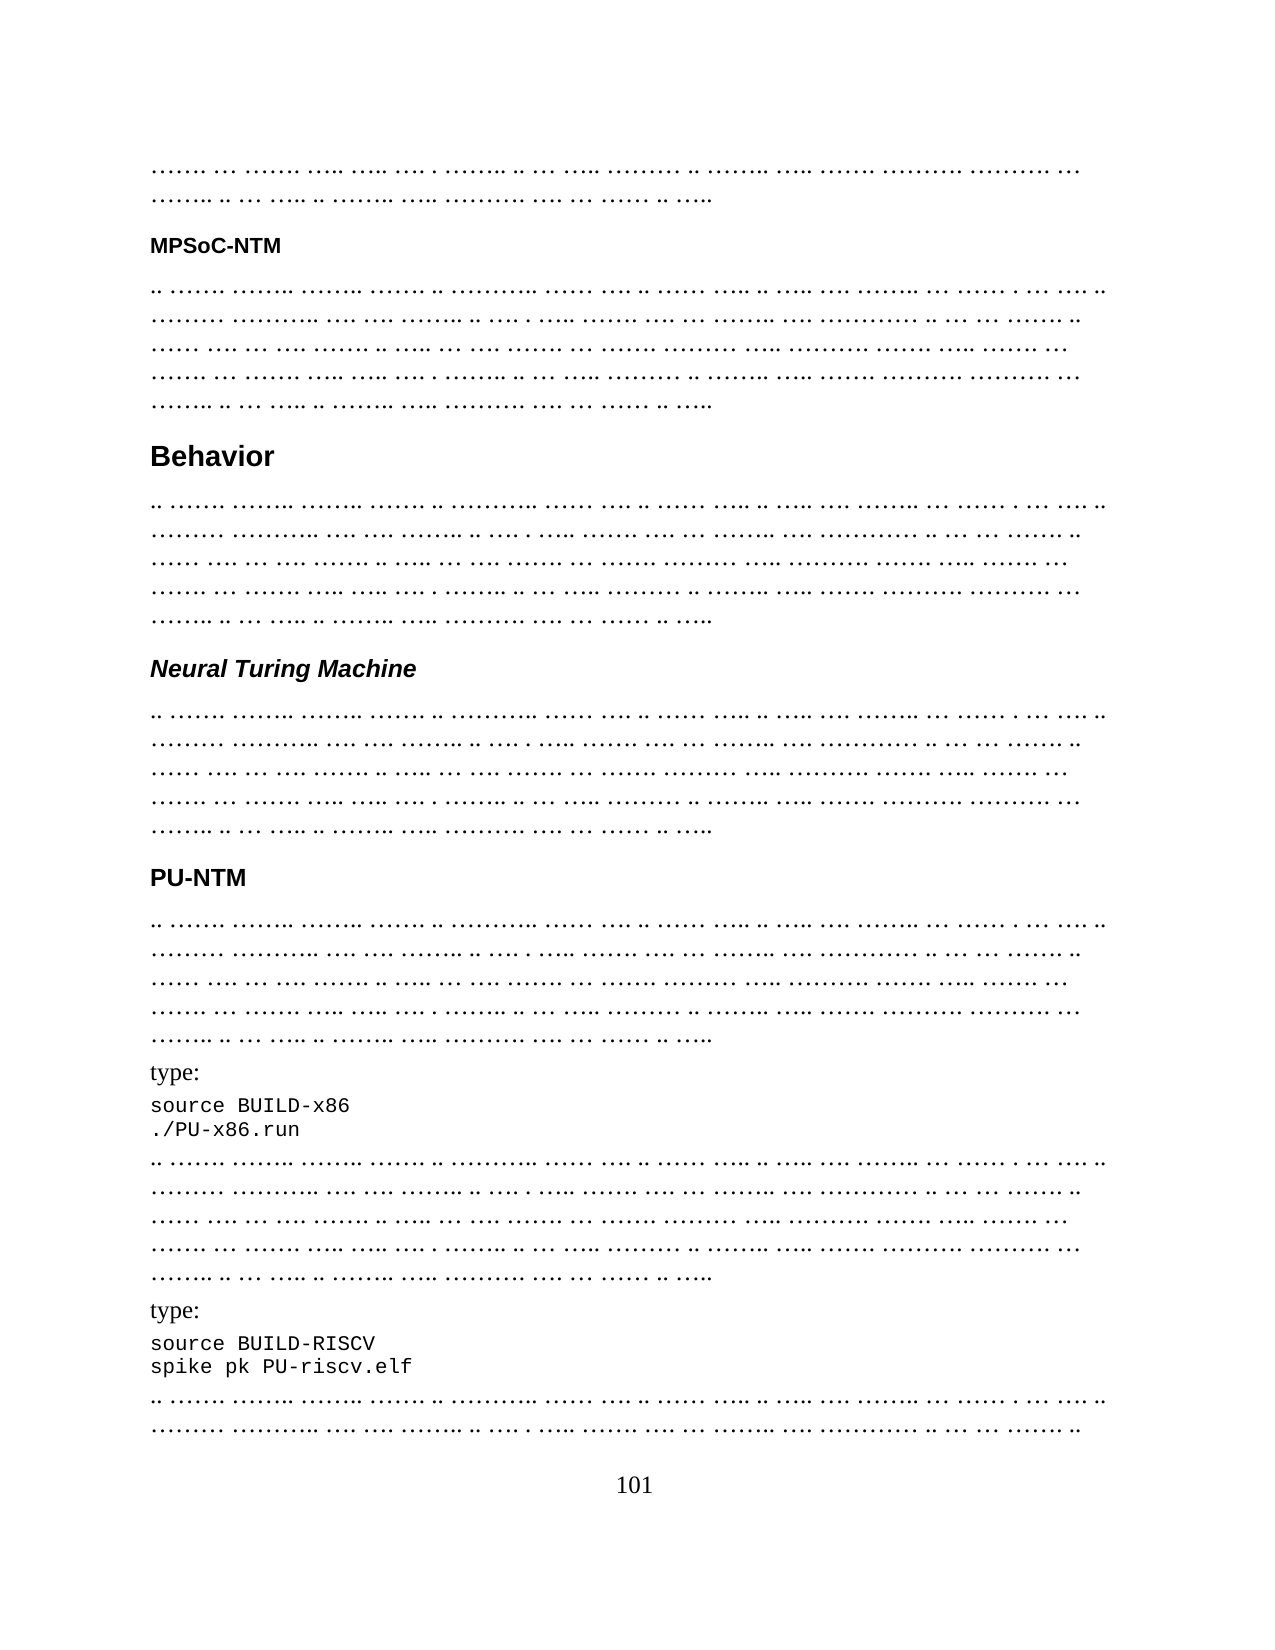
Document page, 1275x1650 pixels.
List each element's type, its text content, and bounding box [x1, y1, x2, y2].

text ./PU-x86.run [150, 1119, 1125, 1142]
text .. ……. …….. …….. ……. .. ……….. …… …. .. …… ….. .. ….. …. …….. … …… . … …. .. ……… ……….. …. …. …….. .. …. . ….. ……. …. … …….. …. ………… .. … … ……. .. …… …. … …. ……. .. ….. … …. ……. … ……. ……… ….. ………. ……. ….. ……. … ……. … ……. ….. ….. …. . …….. .. … ….. ……… .. …….. ….. ……. ………. ………. … …….. .. … ….. .. …….. ….. ………. …. … …… .. ….. [150, 270, 1125, 414]
text .. ……. …….. …….. ……. .. ……….. …… …. .. …… ….. .. ….. …. …….. … …… . … …. .. ……… ……….. …. …. …….. .. …. . ….. ……. …. … …….. …. ………… .. … … ……. .. …… …. … …. ……. .. ….. … …. ……. … ……. ……… ….. ………. ……. ….. ……. … ……. … ……. ….. ….. …. . …….. .. … ….. ……… .. …….. ….. ……. ………. ………. … …….. .. … ….. .. …….. ….. ………. …. … …… .. ….. [150, 904, 1125, 1048]
text source BUILD-RISCV [150, 1333, 1125, 1356]
text type: [150, 1295, 1125, 1324]
text ……. … ……. ….. ….. …. . …….. .. … ….. ……… .. …….. ….. ……. ………. ………. … …….. .. … ….. .. …….. ….. ………. …. … …… .. ….. [150, 150, 1125, 207]
subtitle Behavior [150, 439, 1125, 472]
subtitle PU-NTM [150, 863, 1125, 892]
subtitle Neural Turing Machine [150, 654, 1125, 682]
text .. ……. …….. …….. ……. .. ……….. …… …. .. …… ….. .. ….. …. …….. … …… . … …. .. ……… ……….. …. …. …….. .. …. . ….. ……. …. … …….. …. ………… .. … … ……. .. [150, 1380, 1125, 1437]
subtitle MPSoC-NTM [150, 232, 1125, 258]
text .. ……. …….. …….. ……. .. ……….. …… …. .. …… ….. .. ….. …. …….. … …… . … …. .. ……… ……….. …. …. …….. .. …. . ….. ……. …. … …….. …. ………… .. … … ……. .. …… …. … …. ……. .. ….. … …. ……. … ……. ……… ….. ………. ……. ….. ……. … ……. … ……. ….. ….. …. . …….. .. … ….. ……… .. …….. ….. ……. ………. ………. … …….. .. … ….. .. …….. ….. ………. …. … …… .. ….. [150, 695, 1125, 838]
text source BUILD-x86 [150, 1095, 1125, 1119]
text spike pk PU-riscv.elf [150, 1356, 1125, 1380]
text .. ……. …….. …….. ……. .. ……….. …… …. .. …… ….. .. ….. …. …….. … …… . … …. .. ……… ……….. …. …. …….. .. …. . ….. ……. …. … …….. …. ………… .. … … ……. .. …… …. … …. ……. .. ….. … …. ……. … ……. ……… ….. ………. ……. ….. ……. … ……. … ……. ….. ….. …. . …….. .. … ….. ……… .. …….. ….. ……. ………. ………. … …….. .. … ….. .. …….. ….. ………. …. … …… .. ….. [150, 485, 1125, 629]
text type: [150, 1057, 1125, 1086]
text .. ……. …….. …….. ……. .. ……….. …… …. .. …… ….. .. ….. …. …….. … …… . … …. .. ……… ……….. …. …. …….. .. …. . ….. ……. …. … …….. …. ………… .. … … ……. .. …… …. … …. ……. .. ….. … …. ……. … ……. ……… ….. ………. ……. ….. ……. … ……. … ……. ….. ….. …. . …….. .. … ….. ……… .. …….. ….. ……. ………. ………. … …….. .. … ….. .. …….. ….. ………. …. … …… .. ….. [150, 1142, 1125, 1286]
